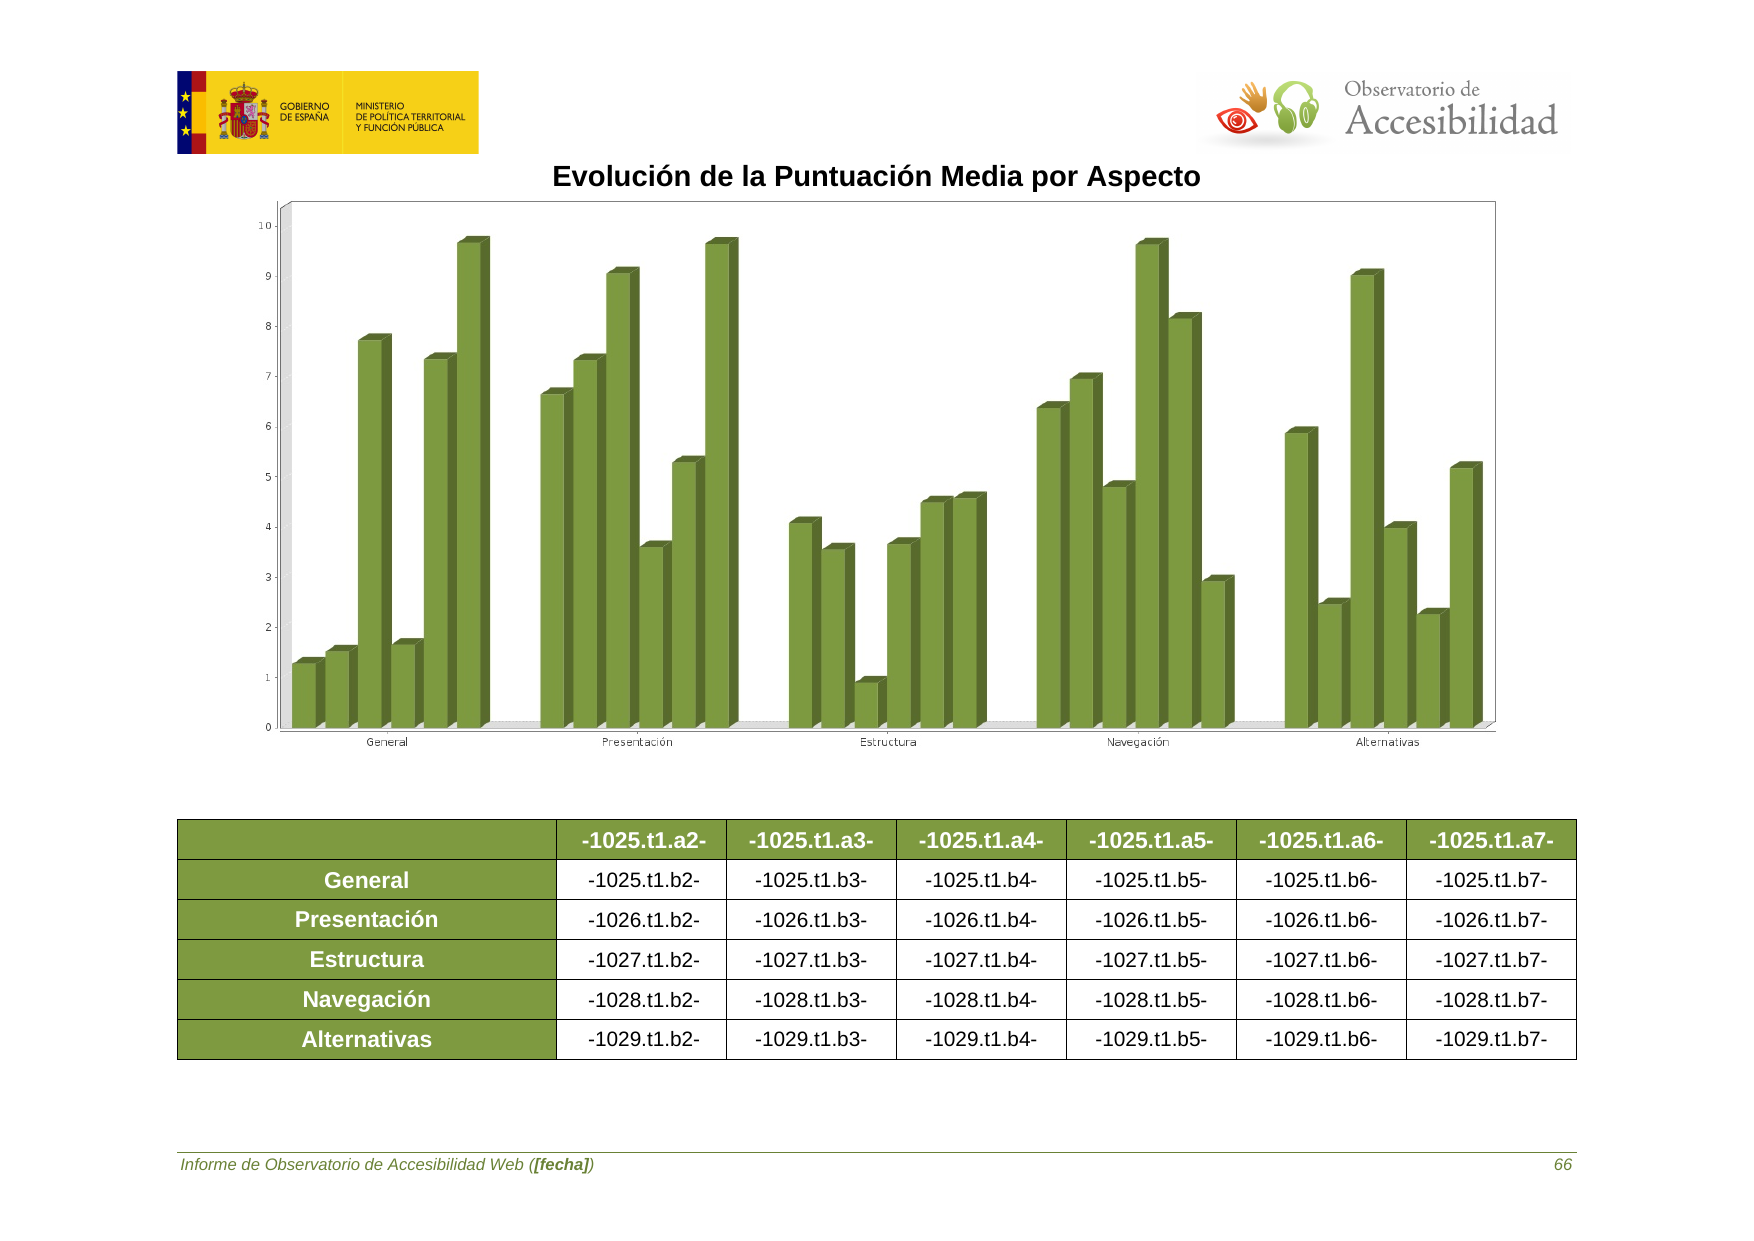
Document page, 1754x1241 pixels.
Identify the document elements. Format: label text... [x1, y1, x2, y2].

table_cell -1026.t1.b5- [1067, 900, 1236, 939]
table_cell Alternativas [178, 1020, 556, 1059]
table_cell -1028.t1.b6- [1237, 980, 1406, 1019]
table_cell -1027.t1.b6- [1237, 940, 1406, 979]
table_cell -1025.t1.b5- [1067, 860, 1236, 899]
text Evolución de la Puntuación Media por Aspecto [177, 159, 1577, 193]
table_cell -1028.t1.b2- [557, 980, 726, 1019]
table_cell -1027.t1.b3- [727, 940, 896, 979]
table_cell -1025.t1.b3- [727, 860, 896, 899]
table_cell Presentación [178, 900, 556, 939]
table_cell -1028.t1.b5- [1067, 980, 1236, 1019]
table_cell -1029.t1.b3- [727, 1020, 896, 1059]
table_cell -1026.t1.b2- [557, 900, 726, 939]
table_cell -1028.t1.b4- [897, 980, 1066, 1019]
table_cell -1029.t1.b5- [1067, 1020, 1236, 1059]
table_header -1025.t1.a2- [557, 820, 726, 859]
table_cell -1026.t1.b3- [727, 900, 896, 939]
table_cell Estructura [178, 940, 556, 979]
table_cell -1025.t1.b4- [897, 860, 1066, 899]
table_cell -1027.t1.b4- [897, 940, 1066, 979]
table_cell -1029.t1.b7- [1407, 1020, 1576, 1059]
table_cell -1025.t1.b7- [1407, 860, 1576, 899]
table_cell -1025.t1.b2- [557, 860, 726, 899]
table_header -1025.t1.a4- [897, 820, 1066, 859]
table_cell -1029.t1.b2- [557, 1020, 726, 1059]
table_header -1025.t1.a6- [1237, 820, 1406, 859]
table_cell Navegación [178, 980, 556, 1019]
picture [177, 71, 479, 154]
table_header -1025.t1.a7- [1407, 820, 1576, 859]
table_cell -1027.t1.b5- [1067, 940, 1236, 979]
picture [1196, 72, 1572, 154]
table_cell -1026.t1.b6- [1237, 900, 1406, 939]
table_cell -1026.t1.b4- [897, 900, 1066, 939]
table_cell General [178, 860, 556, 899]
table_cell -1029.t1.b6- [1237, 1020, 1406, 1059]
table_cell -1027.t1.b7- [1407, 940, 1576, 979]
table_header [178, 820, 556, 859]
table_cell -1027.t1.b2- [557, 940, 726, 979]
table_cell -1028.t1.b3- [727, 980, 896, 1019]
table_cell -1025.t1.b6- [1237, 860, 1406, 899]
table_cell -1029.t1.b4- [897, 1020, 1066, 1059]
table_cell -1026.t1.b7- [1407, 900, 1576, 939]
picture [249, 192, 1505, 753]
table_header -1025.t1.a5- [1067, 820, 1236, 859]
table_cell -1028.t1.b7- [1407, 980, 1576, 1019]
table_header -1025.t1.a3- [727, 820, 896, 859]
